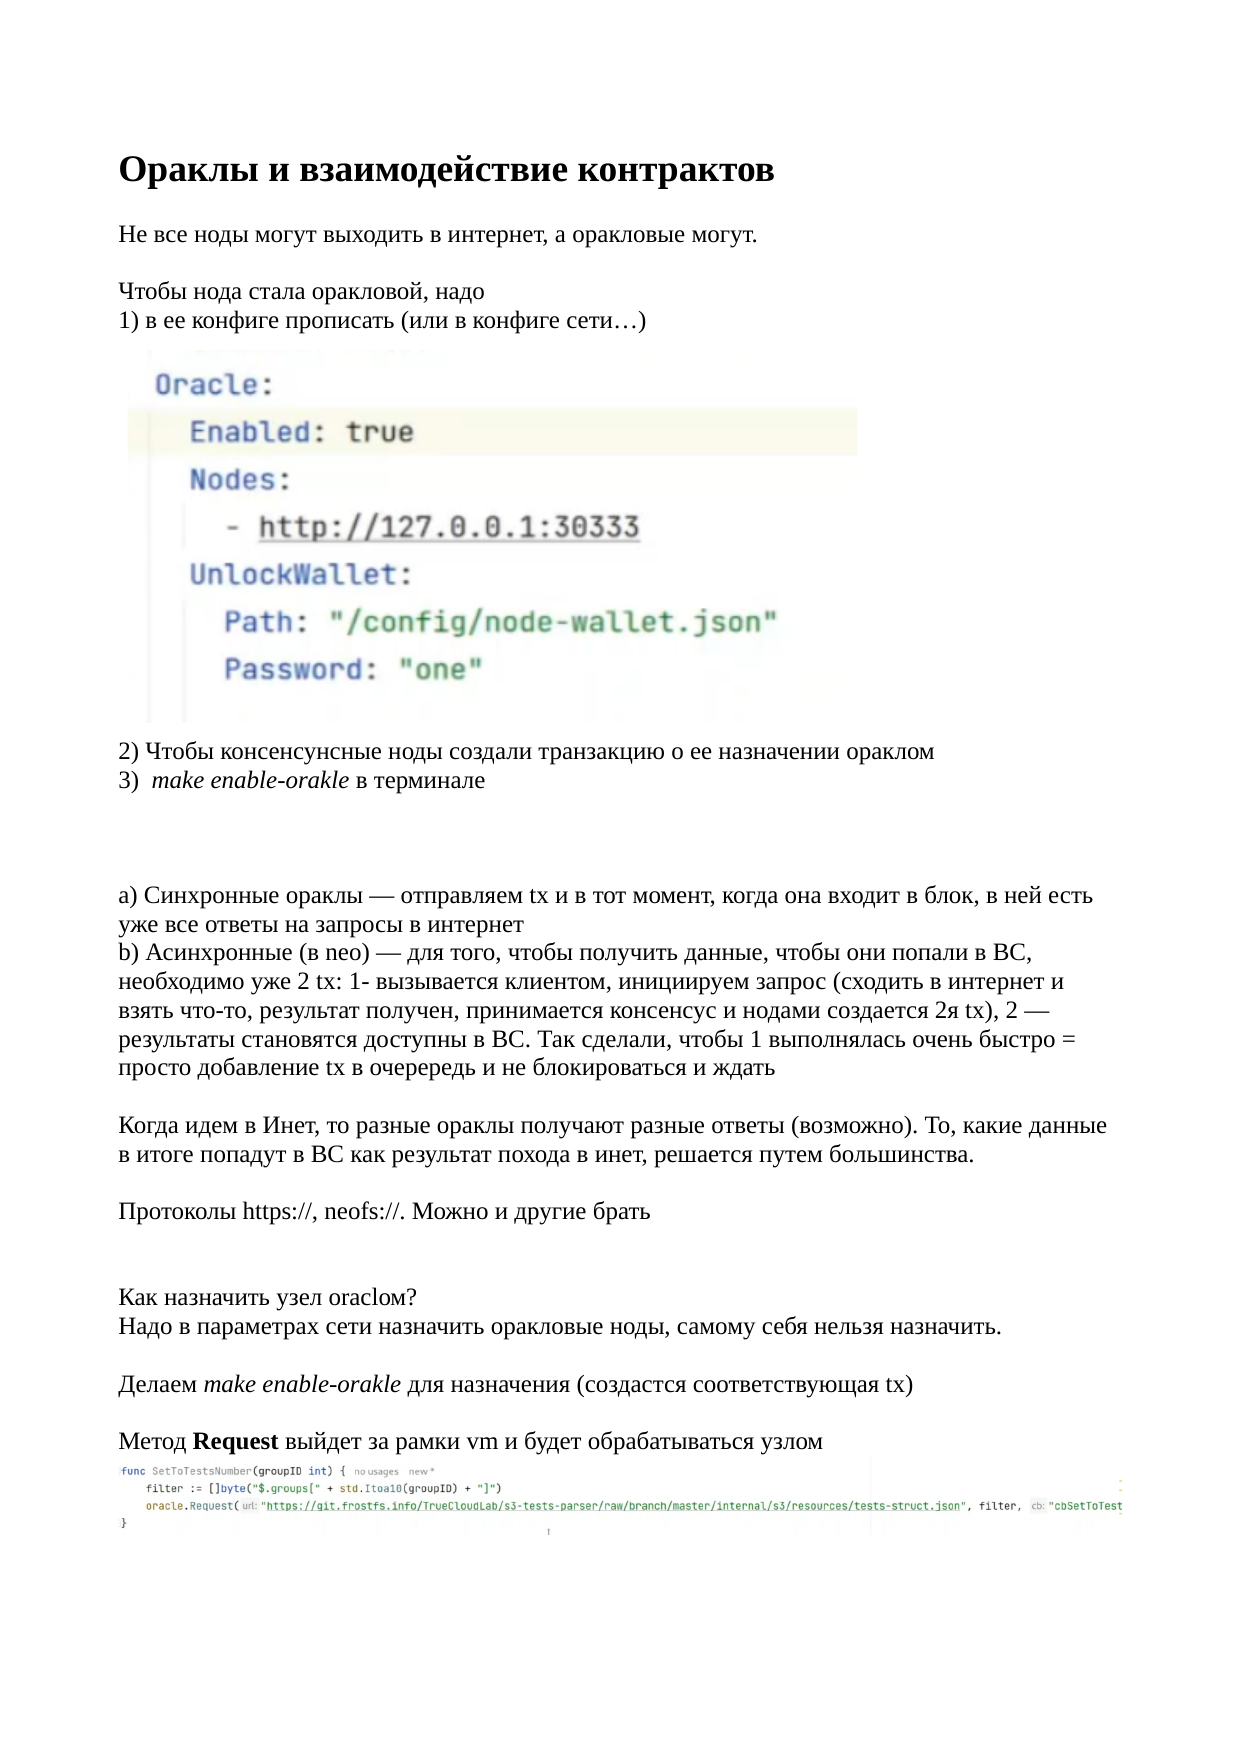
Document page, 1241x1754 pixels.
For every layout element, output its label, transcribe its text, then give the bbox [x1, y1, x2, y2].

text Когда идем в Инет, то разные ораклы получают разные ответы (возможно). То, какие данные в итоге попадут в BC как результат похода в инет, решается путем большинства. [118, 1110, 1122, 1167]
text 1) в ее конфиге прописать (или в конфиге сети…) [118, 305, 1122, 334]
text Метод Request выйдет за рамки vm и будет обрабатываться узлом [118, 1426, 1122, 1455]
text Чтобы нода стала оракловой, надо [118, 276, 1122, 305]
text a) Синхронные ораклы — отправляем tx и в тот момент, когда она входит в блок, в ней есть уже все ответы на запросы в интернет [118, 880, 1122, 937]
text Протоколы https://, neofs://. Можно и другие брать [118, 1196, 1122, 1225]
picture [118, 1455, 1123, 1535]
text Надо в параметрах сети назначить оракловые ноды, самому себя нельзя назначить. [118, 1311, 1122, 1340]
picture [127, 350, 858, 723]
text b) Асинхронные (в neo) — для того, чтобы получить данные, чтобы они попали в BC, необходимо уже 2 tx: 1- вызывается клиентом, инициируем запрос (сходить в интернет и взять что-то, результат получен, принимается консенсус и нодами создается 2я tx), 2 — результаты становятся доступны в BC. Так сделали, чтобы 1 выполнялась очень быстро = просто добавление tx в очерередь и не блокироваться и ждать [118, 937, 1122, 1081]
text Не все ноды могут выходить в интернет, а оракловые могут. [118, 219, 1122, 247]
text Ораклы и взаимодействие контрактов [118, 147, 1122, 190]
text Делаем make enable-orakle для назначения (создастся соответствующая tx) [118, 1369, 1122, 1397]
text Как назначить узел oraclом? [118, 1282, 1122, 1311]
text 2) Чтобы консенсунсные ноды создали транзакцию о ее назначении ораклом [118, 736, 1122, 765]
text 3) make enable-orakle в терминале [118, 765, 1122, 794]
